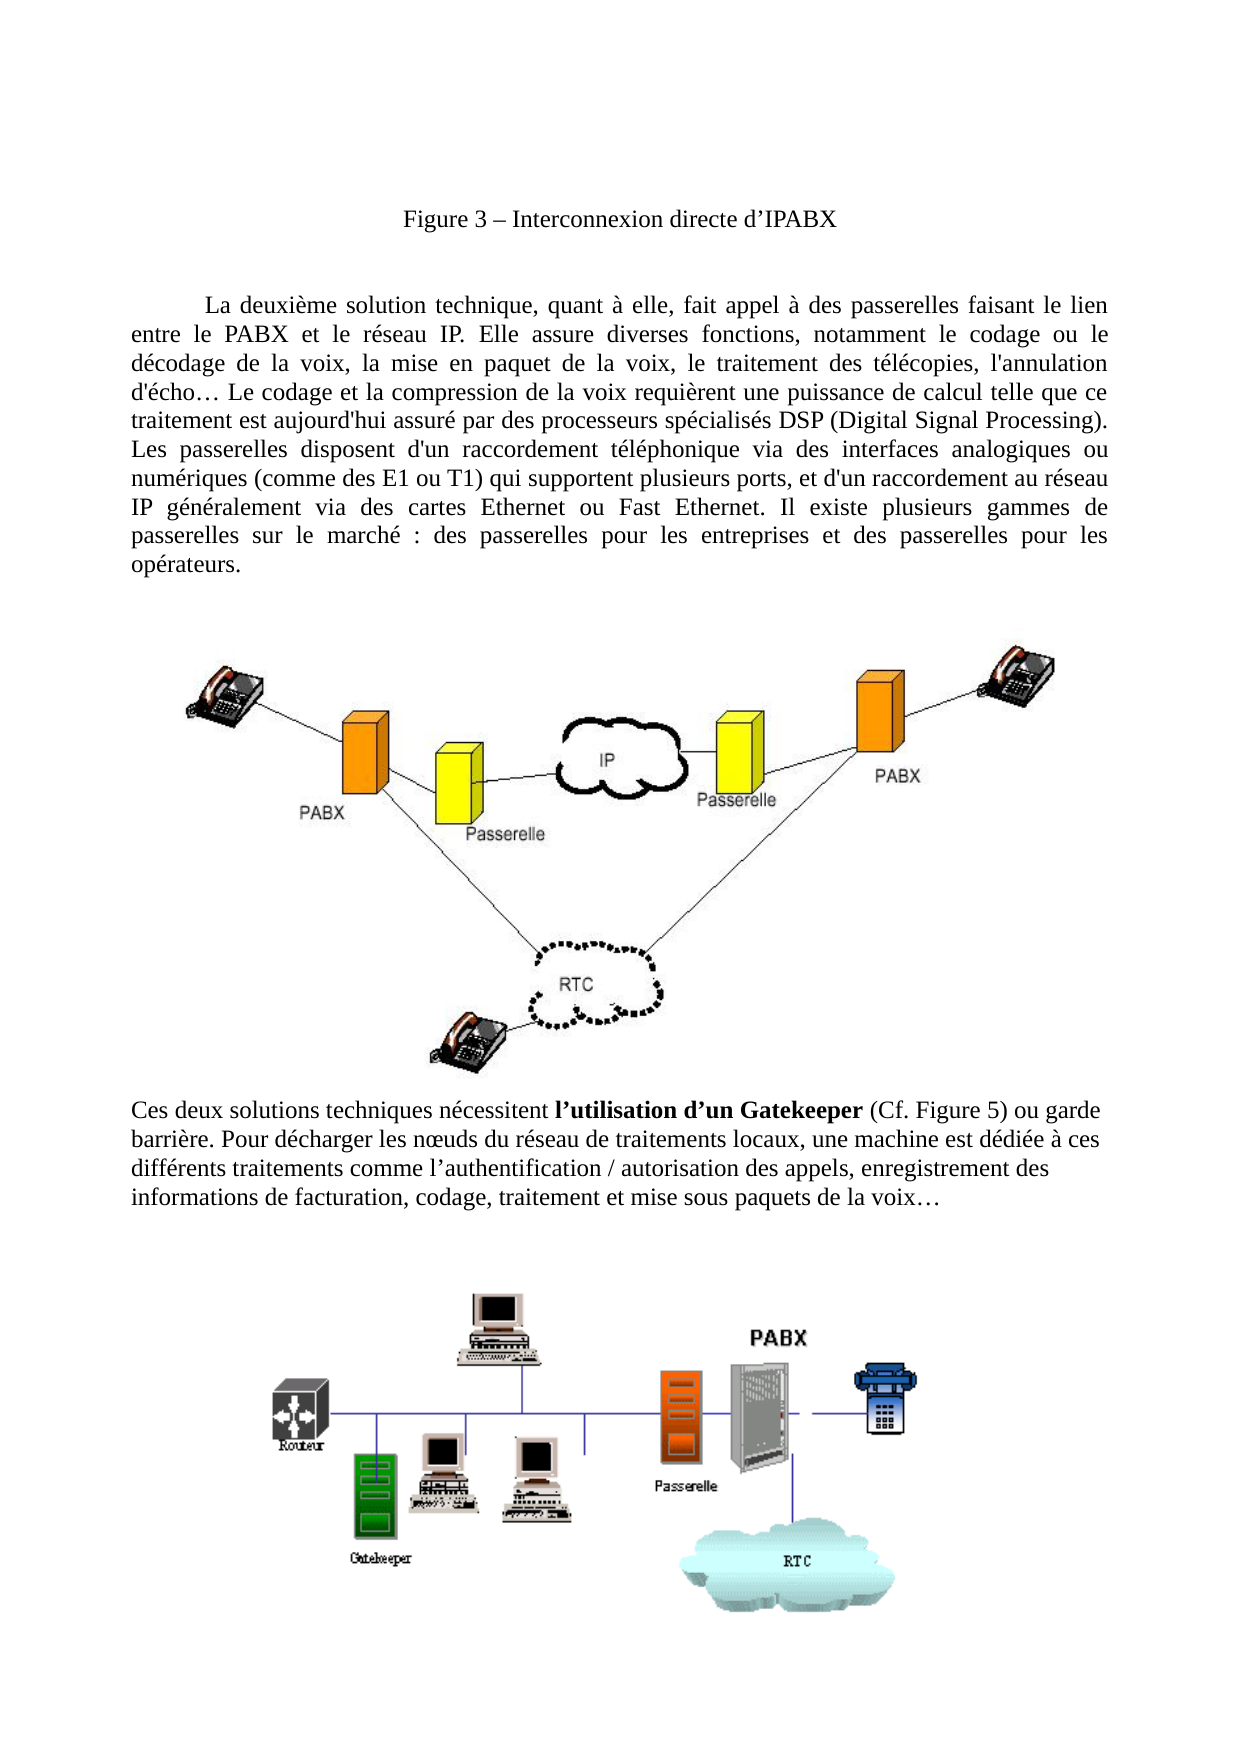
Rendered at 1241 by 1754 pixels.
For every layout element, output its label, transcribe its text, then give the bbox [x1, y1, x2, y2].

text Figure 3 – Interconnexion directe d’IPABX [131, 204, 1109, 233]
picture [152, 628, 1090, 1096]
text La deuxième solution technique, quant à elle, fait appel à des passerelles faisant le lien entre le PABX et le réseau IP. Elle assure diverses fonctions, notamment le codage ou le décodage de la voix, la mise en paquet de la voix, le traitement des télécopies, l'annulation d'écho… Le codage et la compression de la voix requièrent une puissance de calcul telle que ce traitement est aujourd'hui assuré par des processeurs spécialisés DSP (Digital Signal Processing). Les passerelles disposent d'un raccordement téléphonique via des interfaces analogiques ou numériques (comme des E1 ou T1) qui supportent plusieurs ports, et d'un raccordement au réseau IP généralement via des cartes Ethernet ou Fast Ethernet. Il existe plusieurs gammes de passerelles sur le marché : des passerelles pour les entreprises et des passerelles pour les opérateurs. [131, 291, 1109, 578]
picture [262, 1269, 939, 1620]
text Ces deux solutions techniques nécessitent l’utilisation d’un Gatekeeper (Cf. Figure 5) ou garde barrière. Pour décharger les nœuds du réseau de traitements locaux, une machine est dédiée à ces différents traitements comme l’authentification / autorisation des appels, enregistrement des informations de facturation, codage, traitement et mise sous paquets de la voix… [131, 675, 1109, 1210]
